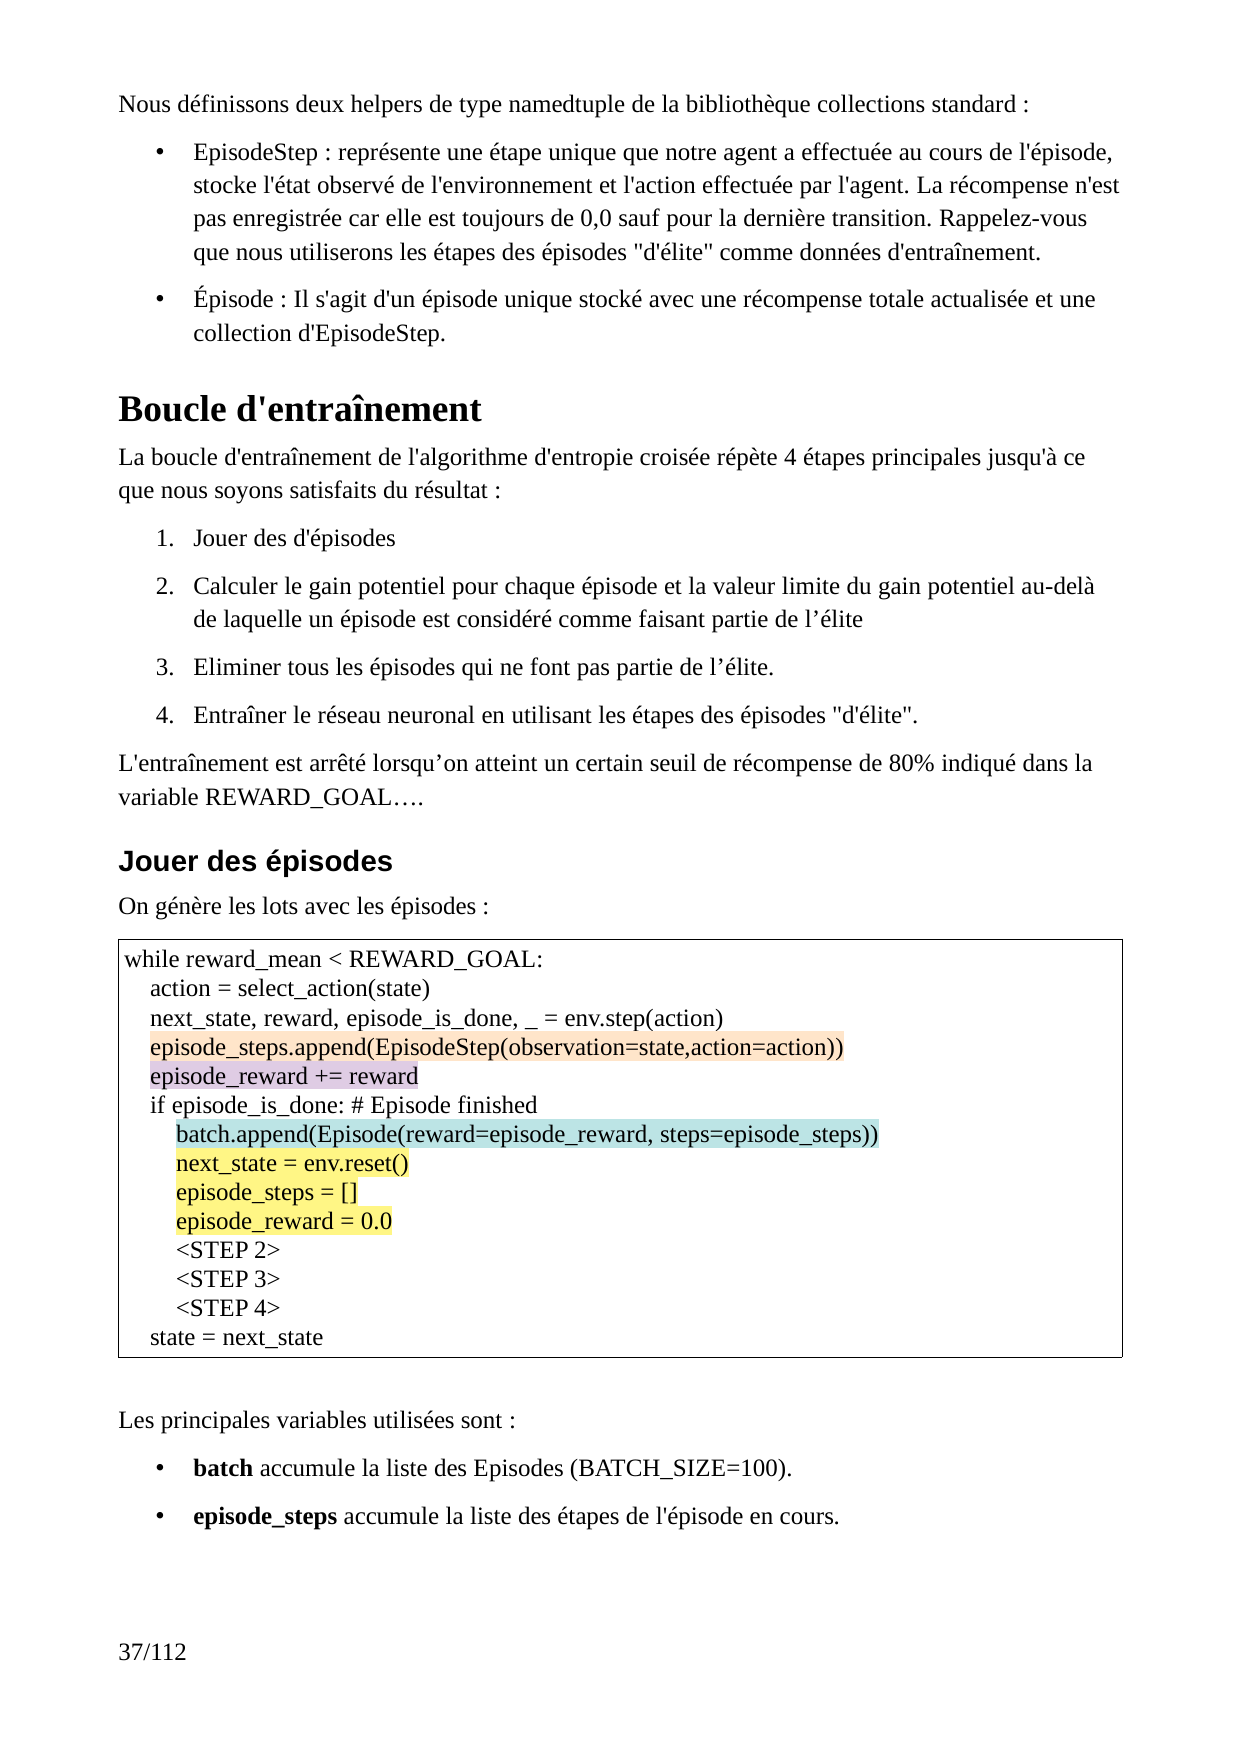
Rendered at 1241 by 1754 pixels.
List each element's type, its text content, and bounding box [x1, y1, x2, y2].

subtitle Jouer des épisodes [118, 844, 1122, 878]
list Entraîner le réseau neuronal en utilisant les étapes des épisodes "d'élite". [156, 700, 1122, 729]
list EpisodeStep : représente une étape unique que notre agent a effectuée au cours de l'épisode, stocke l'état observé de l'environnement et l'action effectuée par l'agent. La récompense n'est pas enregistrée car elle est toujours de 0,0 sauf pour la dernière transition. Rappelez-vous que nous utiliserons les étapes des épisodes "d'élite" comme données d'entraînement. [156, 136, 1122, 266]
text On génère les lots avec les épisodes : [118, 891, 1122, 919]
subtitle Boucle d'entraînement [118, 386, 1122, 429]
text Nous définissons deux helpers de type namedtuple de la bibliothèque collections standard : [118, 88, 1122, 118]
list episode_steps accumule la liste des étapes de l'épisode en cours. [156, 1501, 1122, 1530]
text L'entraînement est arrêté lorsqu’on atteint un certain seuil de récompense de 80% indiqué dans la variable REWARD_GOAL…. [118, 748, 1122, 811]
list Eliminer tous les épisodes qui ne font pas partie de l’élite. [156, 652, 1122, 681]
text Les principales variables utilisées sont : [118, 1405, 1122, 1434]
table_header while reward_mean < REWARD_GOAL: action = select_action(state) next_state, reward, episode_is_done, _ = env.step(action) episode_steps.append(EpisodeStep(observation=state,action=action)) episode_reward += reward if episode_is_done: # Episode finished batch.append(Episode(reward=episode_reward, steps=episode_steps)) next_state = env.reset() episode_steps = [] episode_reward = 0.0 <STEP 2> <STEP 3> <STEP 4> state = next_state [119, 940, 1122, 1357]
list Épisode : Il s'agit d'un épisode unique stocké avec une récompense totale actualisée et une collection d'EpisodeStep. [156, 284, 1122, 347]
list Calculer le gain potentiel pour chaque épisode et la valeur limite du gain potentiel au-delà de laquelle un épisode est considéré comme faisant partie de l’élite [156, 571, 1122, 633]
list batch accumule la liste des Episodes (BATCH_SIZE=100). [156, 1453, 1122, 1482]
list Jouer des d'épisodes [156, 523, 1122, 552]
text La boucle d'entraînement de l'algorithme d'entropie croisée répète 4 étapes principales jusqu'à ce que nous soyons satisfaits du résultat : [118, 442, 1122, 504]
